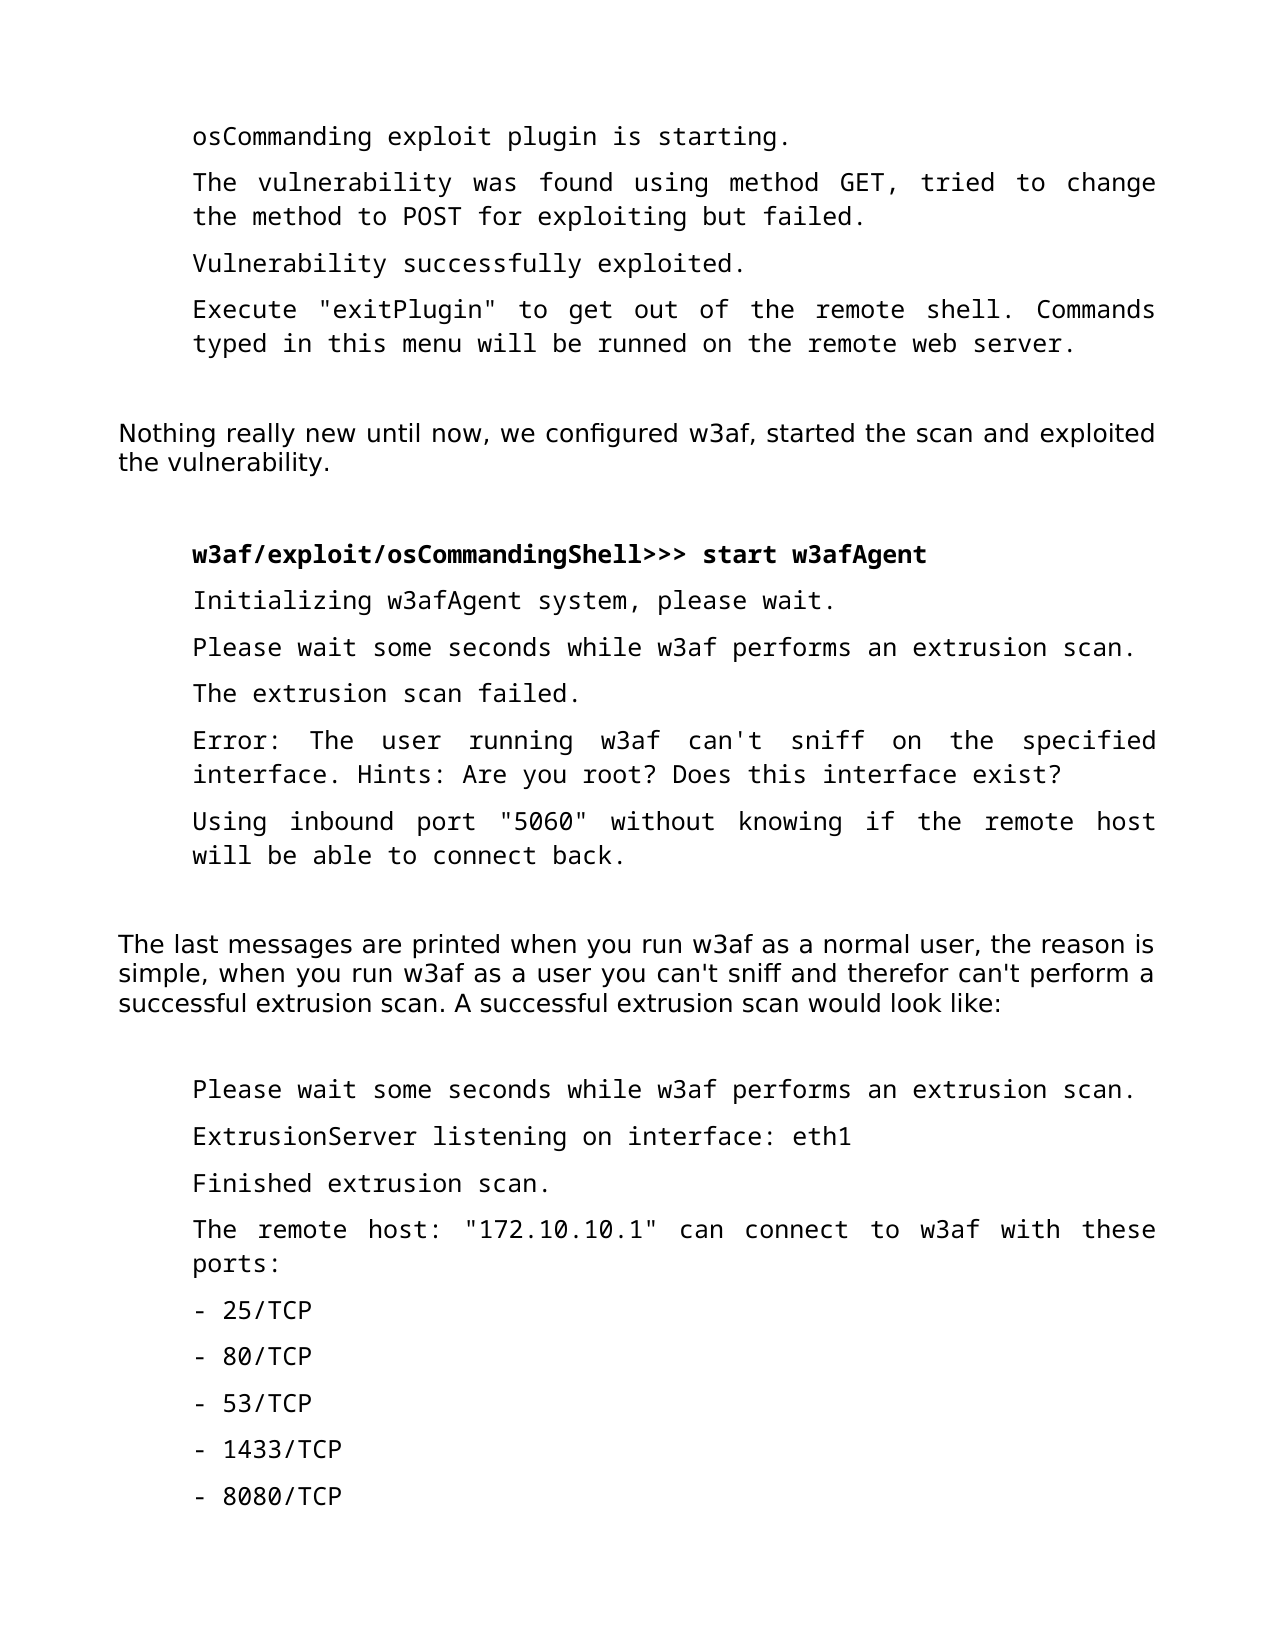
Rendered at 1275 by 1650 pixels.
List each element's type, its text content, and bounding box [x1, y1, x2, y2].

text - 1433/TCP [192, 1432, 1157, 1466]
text - 25/TCP [192, 1292, 1157, 1327]
text w3af/exploit/osCommandingShell>>> start w3afAgent [192, 536, 1157, 571]
text osCommanding exploit plugin is starting. [192, 118, 1157, 152]
text Error: The user running w3af can't sniff on the specified interface. Hints: Are you root? Does this interface exist? [192, 723, 1157, 791]
text - 53/TCP [192, 1386, 1157, 1420]
text The extrusion scan failed. [192, 676, 1157, 710]
text Using inbound port "5060" without knowing if the remote host will be able to connect back. [192, 803, 1157, 871]
text Execute "exitPlugin" to get out of the remote shell. Commands typed in this menu will be runned on the remote web server. [192, 292, 1157, 360]
text - 80/TCP [192, 1339, 1157, 1373]
text Vulnerability successfully exploited. [192, 245, 1157, 279]
text Please wait some seconds while w3af performs an extrusion scan. [192, 629, 1157, 664]
text The remote host: "172.10.10.1" can connect to w3af with these ports: [192, 1212, 1157, 1280]
text Nothing really new until now, we configured w3af, started the scan and exploited the vulnerability. [118, 419, 1157, 477]
text The vulnerability was found using method GET, tried to change the method to POST for exploiting but failed. [192, 165, 1157, 233]
text Initializing w3afAgent system, please wait. [192, 583, 1157, 617]
text Please wait some seconds while w3af performs an extrusion scan. [192, 1072, 1157, 1106]
text - 8080/TCP [192, 1479, 1157, 1513]
text ExtrusionServer listening on interface: eth1 [192, 1119, 1157, 1153]
text Finished extrusion scan. [192, 1165, 1157, 1199]
text The last messages are printed when you run w3af as a normal user, the reason is simple, when you run w3af as a user you can't sniff and therefor can't perform a successful extrusion scan. A successful extrusion scan would look like: [118, 931, 1157, 1018]
